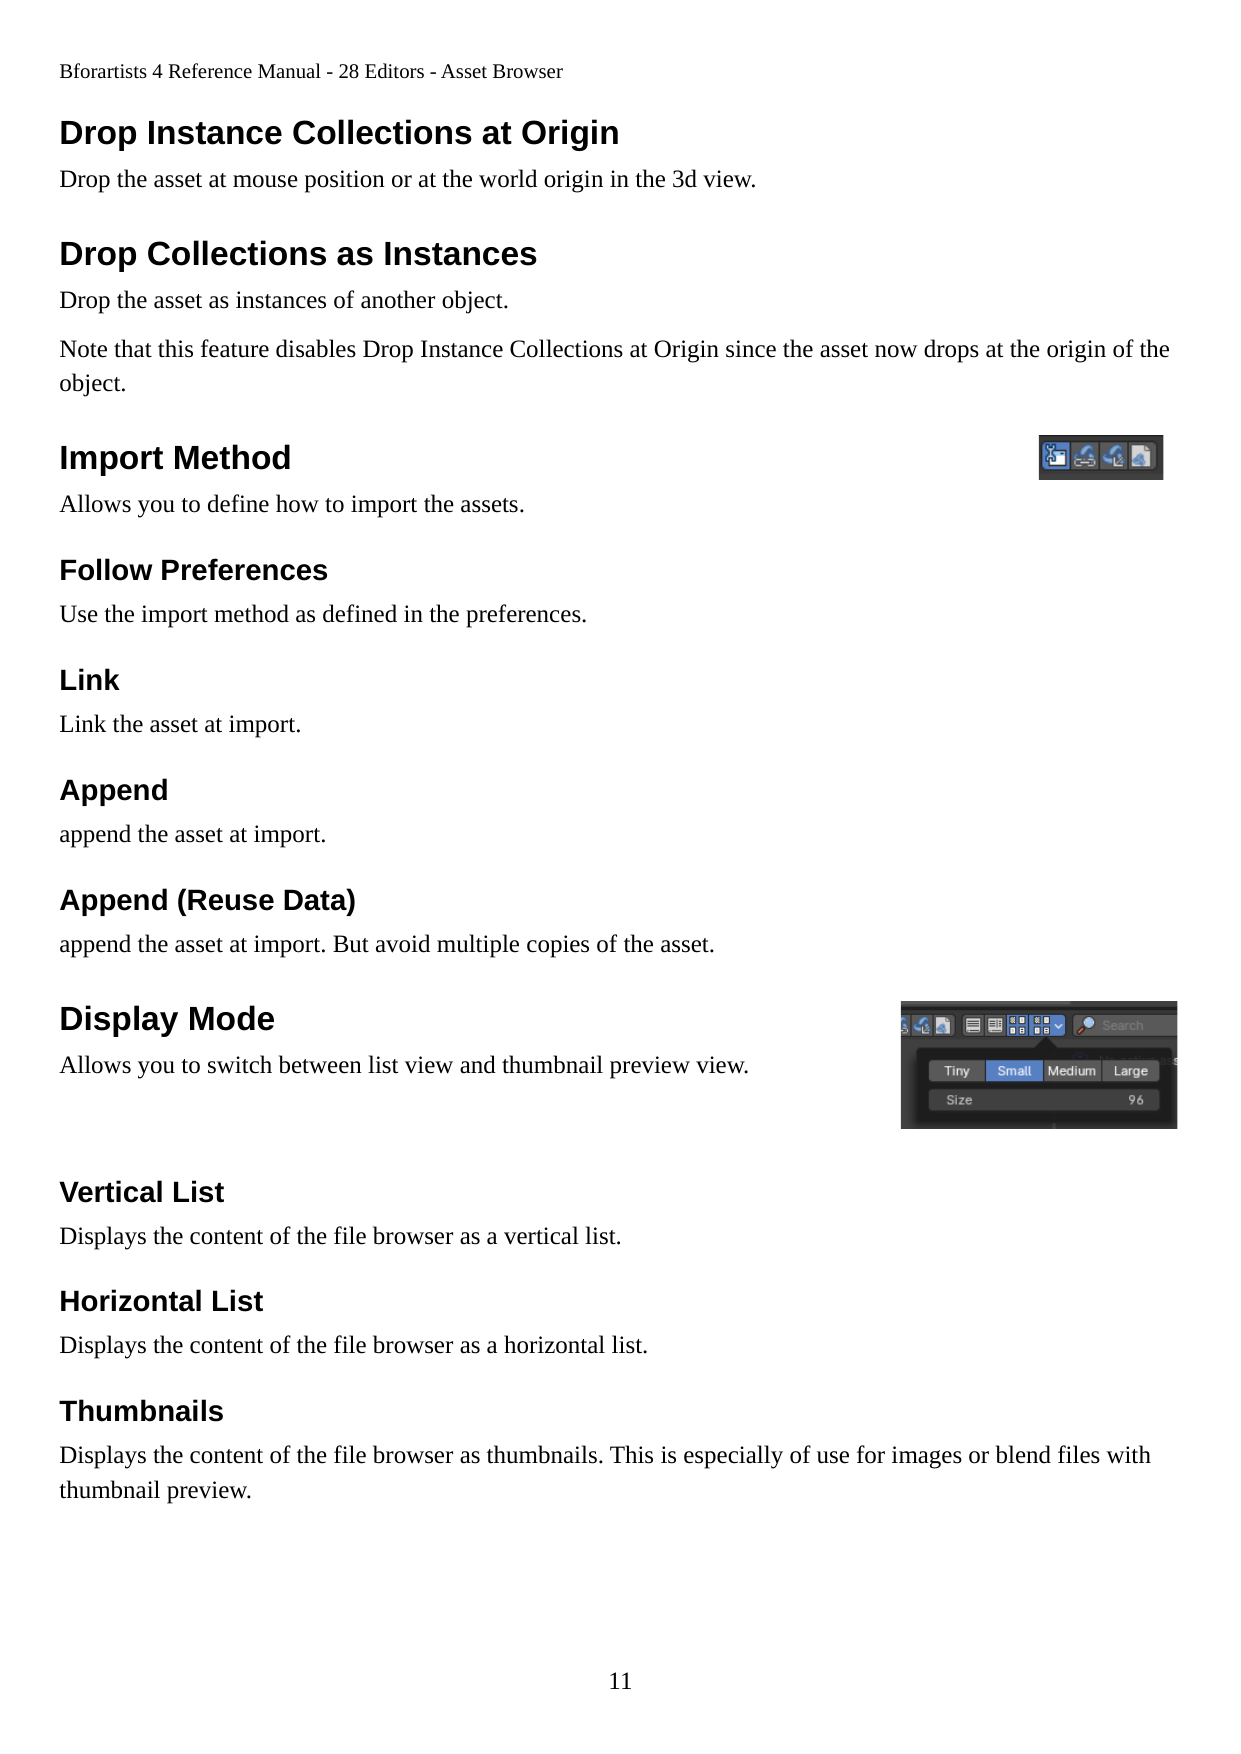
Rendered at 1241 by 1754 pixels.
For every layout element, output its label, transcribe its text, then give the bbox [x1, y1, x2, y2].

subtitle Horizontal List [59, 1284, 1181, 1318]
text Link the asset at import. [59, 709, 1181, 738]
picture [900, 1001, 1178, 1129]
text Use the import method as defined in the preferences. [59, 599, 1181, 628]
subtitle Vertical List [59, 1174, 1181, 1208]
picture [1038, 435, 1164, 480]
text append the asset at import. [59, 819, 1181, 848]
text Displays the content of the file browser as a vertical list. [59, 1221, 1181, 1249]
text Drop the asset as instances of another object. [59, 285, 1181, 313]
subtitle Follow Preferences [59, 553, 1181, 587]
subtitle Append (Reuse Data) [59, 883, 1181, 916]
text Displays the content of the file browser as a horizontal list. [59, 1331, 1181, 1359]
text Displays the content of the file browser as thumbnails. This is especially of use for images or blend files with thumbnail preview. [59, 1441, 1181, 1504]
text Allows you to switch between list view and thumbnail preview view. [59, 1050, 900, 1079]
text Drop the asset at mouse position or at the world origin in the 3d view. [59, 164, 1181, 192]
text Note that this feature disables Drop Instance Collections at Origin since the asset now drops at the origin of the object. [59, 334, 1181, 397]
text append the asset at import. But avoid multiple copies of the asset. [59, 929, 1181, 958]
subtitle Link [59, 663, 1181, 697]
subtitle Drop Collections as Instances [59, 234, 1181, 272]
subtitle Import Method [59, 438, 1038, 477]
text Allows you to define how to import the assets. [59, 489, 1181, 518]
subtitle Append [59, 773, 1181, 807]
subtitle [1164, 438, 1181, 477]
subtitle Display Mode [59, 999, 1181, 1037]
subtitle Drop Instance Collections at Origin [59, 113, 1181, 151]
subtitle Thumbnails [59, 1394, 1181, 1428]
